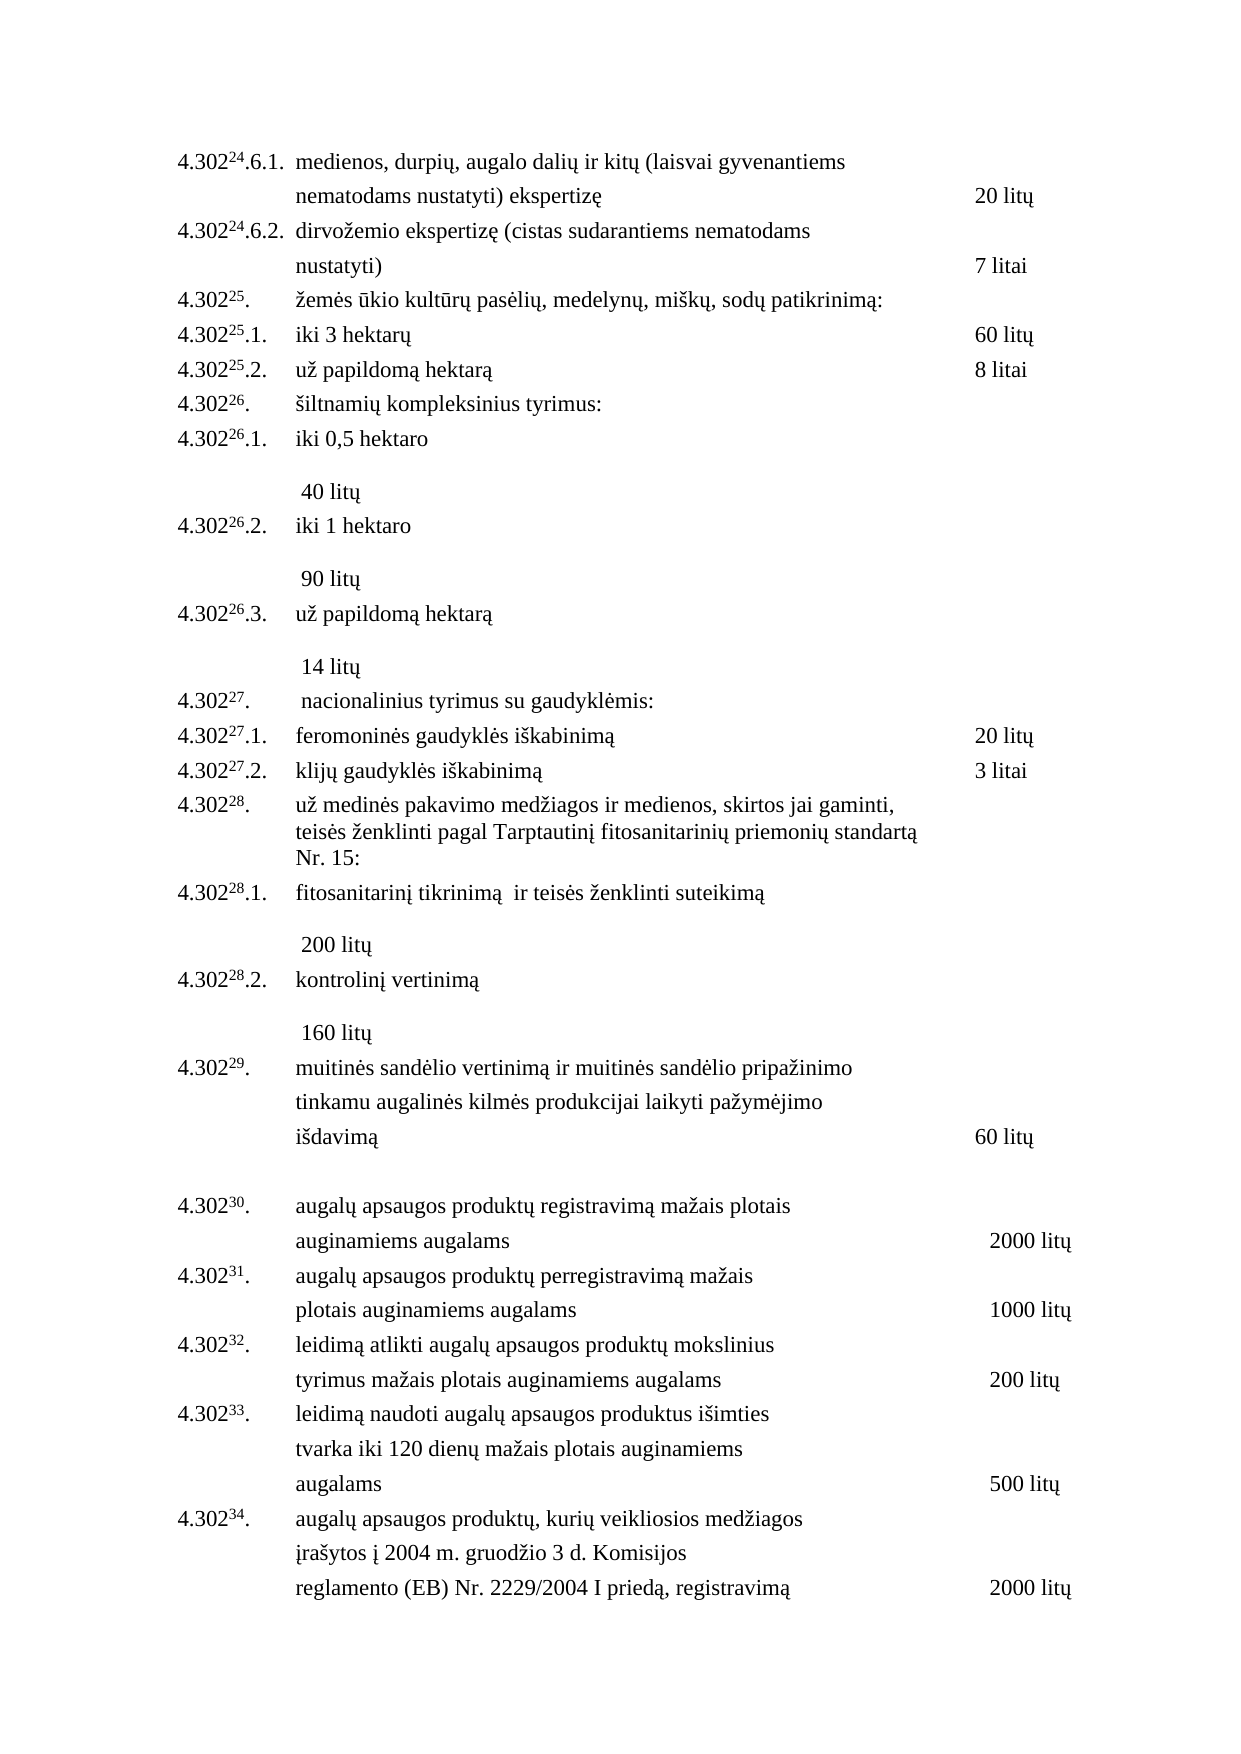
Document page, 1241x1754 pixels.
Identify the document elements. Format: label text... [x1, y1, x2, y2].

text išdavimą 60 litų [177, 1123, 1122, 1149]
text 4.30226.1. iki 0,5 hektaro 40 litų [177, 425, 930, 504]
text 4.30227.1. feromoninės gaudyklės iškabinimą 20 litų [177, 722, 1122, 748]
text plotais auginamiems augalams 1000 litų [177, 1296, 1122, 1323]
text 4.30228. už medinės pakavimo medžiagos ir medienos, skirtos jai gaminti, teisės ženklinti pagal Tarptautinį fitosanitarinių priemonių standartą Nr. 15: [177, 791, 930, 871]
text 4.30231. augalų apsaugos produktų perregistravimą mažais [177, 1262, 1122, 1288]
text 4.30225. žemės ūkio kultūrų pasėlių, medelynų, miškų, sodų patikrinimą: [177, 286, 1122, 313]
text 4.30225.2. už papildomą hektarą 8 litai [177, 356, 1122, 382]
text 4.30227.2. klijų gaudyklės iškabinimą 3 litai [177, 757, 1122, 783]
text nustatyti) 7 litai [177, 252, 1122, 278]
text augalams 500 litų [177, 1470, 1122, 1496]
text tinkamu augalinės kilmės produkcijai laikyti pažymėjimo [177, 1088, 1122, 1115]
text auginamiems augalams 2000 litų [177, 1227, 1122, 1253]
text 4.30234. augalų apsaugos produktų, kurių veikliosios medžiagos [177, 1504, 1122, 1531]
text 4.30228.1. fitosanitarinį tikrinimą ir teisės ženklinti suteikimą 200 litų [177, 879, 930, 958]
text 4.30232. leidimą atlikti augalų apsaugos produktų mokslinius [177, 1331, 1122, 1357]
text tvarka iki 120 dienų mažais plotais auginamiems [177, 1435, 1122, 1462]
text 4.30226. šiltnamių kompleksinius tyrimus: [177, 391, 930, 417]
text nematodams nustatyti) ekspertizę 20 litų [177, 182, 1122, 209]
text tyrimus mažais plotais auginamiems augalams 200 litų [177, 1366, 1122, 1392]
text 4.30224.6.1. medienos, durpių, augalo dalių ir kitų (laisvai gyvenantiems [177, 148, 1122, 174]
text 4.30229. muitinės sandėlio vertinimą ir muitinės sandėlio pripažinimo [177, 1054, 1122, 1080]
text įrašytos į 2004 m. gruodžio 3 d. Komisijos [177, 1539, 1122, 1566]
text 4.30233. leidimą naudoti augalų apsaugos produktus išimties [177, 1401, 1122, 1427]
text 4.30226.3. už papildomą hektarą 14 litų [177, 600, 930, 679]
text 4.30227. nacionalinius tyrimus su gaudyklėmis: [177, 687, 1122, 714]
text 4.30225.1. iki 3 hektarų 60 litų [177, 321, 1122, 347]
text reglamento (EB) Nr. 2229/2004 I priedą, registravimą 2000 litų [177, 1574, 1122, 1600]
text 4.30226.2. iki 1 hektaro 90 litų [177, 513, 930, 592]
text 4.30230. augalų apsaugos produktų registravimą mažais plotais [177, 1192, 1122, 1219]
text 4.30224.6.2. dirvožemio ekspertizę (cistas sudarantiems nematodams [177, 217, 1122, 243]
text 4.30228.2. kontrolinį vertinimą 160 litų [177, 966, 930, 1045]
